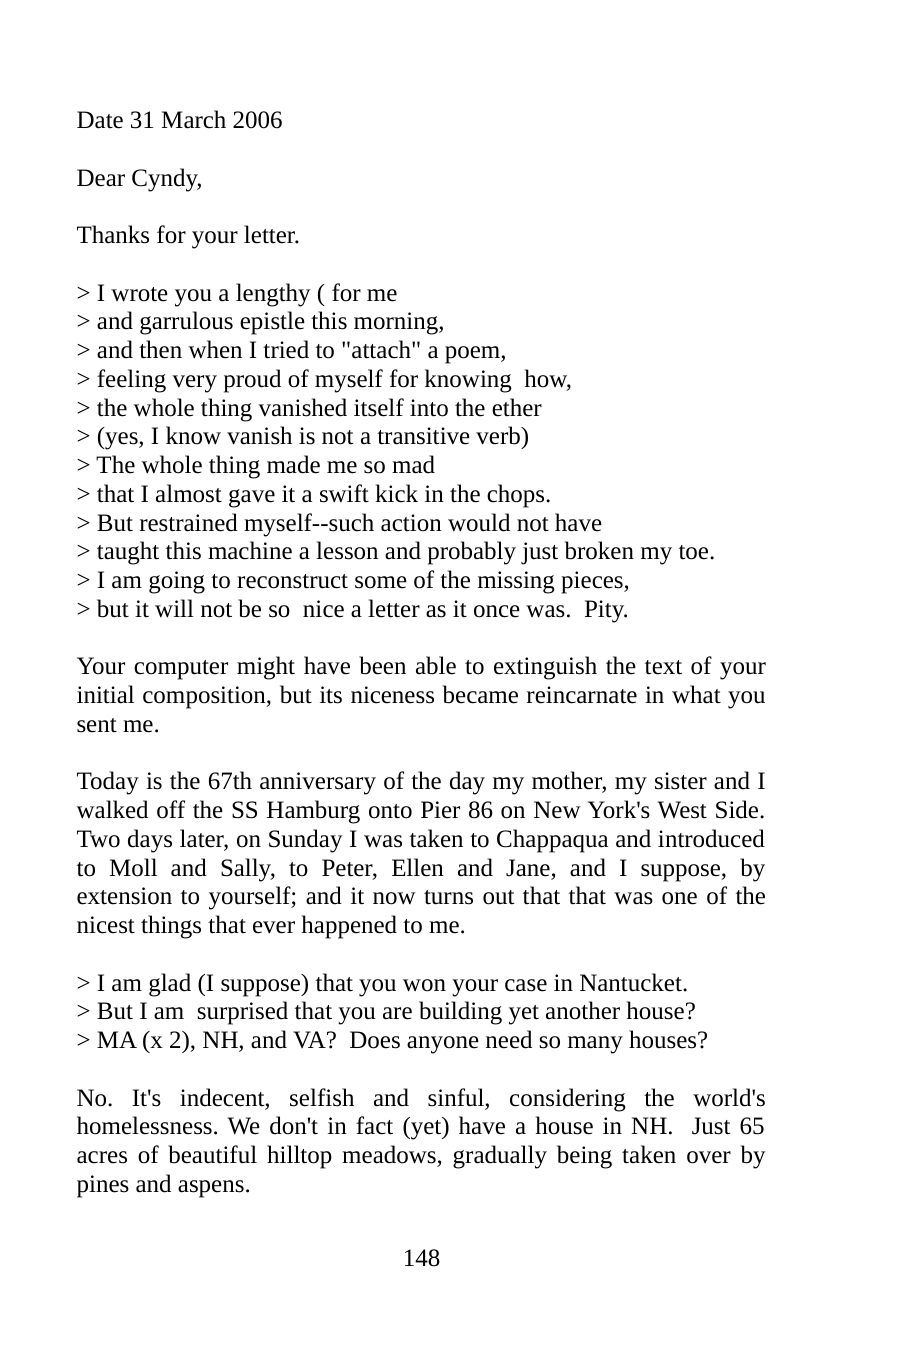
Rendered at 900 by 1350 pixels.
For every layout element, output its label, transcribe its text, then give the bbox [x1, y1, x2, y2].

text > MA (x 2), NH, and VA? Does anyone need so many houses? [76, 1025, 766, 1054]
text > I am going to reconstruct some of the missing pieces, [76, 565, 766, 594]
text > But I am surprised that you are building yet another house? [76, 996, 766, 1025]
text > that I almost gave it a swift kick in the chops. [76, 479, 766, 508]
text Date 31 March 2006 [76, 105, 766, 134]
text No. It's indecent, selfish and sinful, considering the world's homelessness. We don't in fact (yet) have a house in NH. Just 65 acres of beautiful hilltop meadows, gradually being taken over by pines and aspens. [76, 1083, 766, 1198]
text Thanks for your letter. [76, 220, 766, 249]
text > and garrulous epistle this morning, [76, 306, 766, 335]
text > and then when I tried to "attach" a poem, [76, 335, 766, 364]
text > But restrained myself--such action would not have [76, 508, 766, 536]
text > (yes, I know vanish is not a transitive verb) [76, 421, 766, 450]
text > I wrote you a lengthy ( for me [76, 278, 766, 306]
text > the whole thing vanished itself into the ether [76, 393, 766, 421]
text Dear Cyndy, [76, 163, 766, 191]
text > but it will not be so nice a letter as it once was. Pity. [76, 594, 766, 623]
text Your computer might have been able to extinguish the text of your initial composition, but its niceness became reincarnate in what you sent me. [76, 651, 766, 738]
text > feeling very proud of myself for knowing how, [76, 364, 766, 393]
text > The whole thing made me so mad [76, 450, 766, 479]
text > taught this machine a lesson and probably just broken my toe. [76, 536, 766, 565]
text > I am glad (I suppose) that you won your case in Nantucket. [76, 968, 766, 996]
text Today is the 67th anniversary of the day my mother, my sister and I walked off the SS Hamburg onto Pier 86 on New York's West Side. Two days later, on Sunday I was taken to Chappaqua and introduced to Moll and Sally, to Peter, Ellen and Jane, and I suppose, by extension to yourself; and it now turns out that that was one of the nicest things that ever happened to me. [76, 766, 766, 939]
